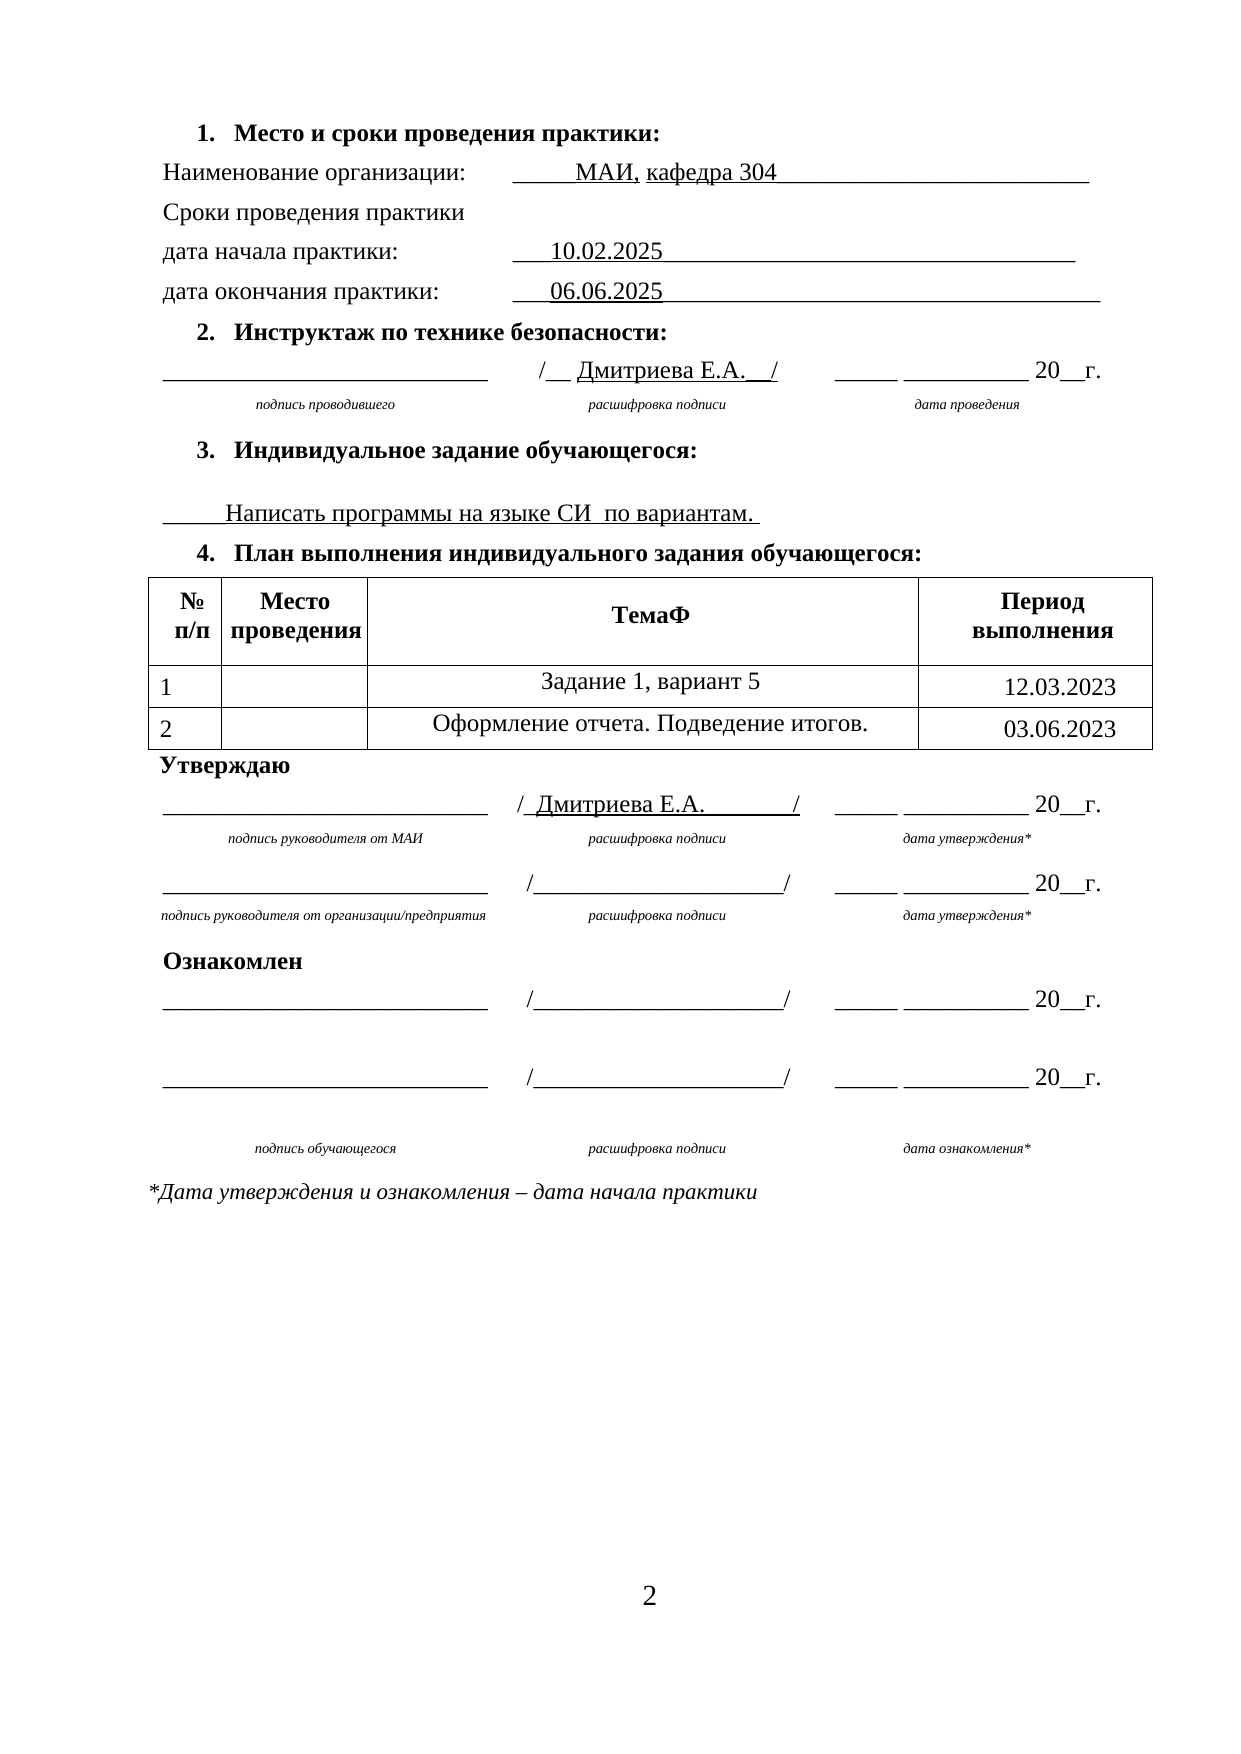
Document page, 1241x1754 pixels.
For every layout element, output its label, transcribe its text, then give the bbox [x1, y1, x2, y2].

table_cell [222, 708, 367, 749]
table_cell Оформление отчета. Подведение итогов. [368, 708, 918, 749]
table_cell расшифровка подписи [501, 907, 811, 946]
table_cell /____________________/ [501, 985, 811, 1062]
table_cell дата окончания практики: [148, 276, 501, 317]
table_cell /__ Дмитриева Е.А.__/ [501, 356, 811, 396]
table_cell __________________________ [148, 985, 501, 1062]
table_cell Задание 1, вариант 5 [368, 666, 918, 707]
table_cell _____ __________ 20__г. [811, 1062, 1121, 1139]
table_cell подпись обучающегося [148, 1140, 501, 1178]
table_cell Ознакомлен [148, 946, 1121, 984]
table_header Место и сроки проведения практики: [148, 118, 1121, 157]
table_cell [149, 666, 221, 707]
table_cell дата начала практики: [148, 236, 501, 276]
table_header Период выполнения [919, 578, 1152, 665]
table_cell Инструктаж по технике безопасности: [148, 317, 1121, 356]
table_cell __________________________ [148, 1062, 501, 1139]
table_cell дата проведения [811, 396, 1121, 435]
table_cell _____ __________ 20__г. [811, 868, 1121, 907]
table_cell Сроки проведения практики [148, 197, 501, 236]
table_cell расшифровка подписи [501, 1140, 811, 1178]
table_cell расшифровка подписи [501, 396, 811, 435]
table_cell дата утверждения* [811, 830, 1121, 868]
table_cell _____ __________ 20__г. [811, 985, 1121, 1062]
table_cell 2 [149, 708, 221, 749]
table_cell подпись руководителя от организации/предприятия [148, 907, 501, 946]
table_cell _____Написать программы на языке СИ по вариантам. [148, 498, 1121, 538]
table_cell План выполнения индивидуального задания обучающегося: [148, 538, 1121, 577]
text *Дата утверждения и ознакомления – дата начала практики [148, 1178, 1152, 1204]
table_cell __________________________ [148, 868, 501, 907]
table_cell _____ __________ 20__г. [811, 789, 1121, 829]
table_header № п/п [149, 578, 221, 665]
table_header Место проведения [222, 578, 367, 665]
table_header Утверждаю [148, 750, 1121, 789]
table_cell подпись проводившего [148, 396, 501, 435]
table_cell дата утверждения* [811, 907, 1121, 946]
table_cell Индивидуальное задание обучающегося: [148, 435, 1121, 498]
table_cell __________________________ [148, 789, 501, 829]
table_cell 03.06.2023 [919, 708, 1152, 749]
table_cell /____________________/ [501, 1062, 811, 1139]
table_cell /_Дмитриева Е.А._______/ [501, 789, 811, 829]
table_cell [222, 666, 367, 707]
table_cell Наименование организации: [148, 157, 501, 197]
table_cell _____ __________ 20__г. [811, 356, 1121, 396]
table_header ТемаФ [368, 578, 918, 665]
table_cell /____________________/ [501, 868, 811, 907]
table_cell 12.03.2023 [919, 666, 1152, 707]
table_cell расшифровка подписи [501, 830, 811, 868]
table_cell ___10.02.2025_________________________________ [501, 236, 1121, 276]
table_cell подпись руководителя от МАИ [148, 830, 501, 868]
table_cell [501, 197, 1121, 236]
table_cell __________________________ [148, 356, 501, 396]
table_cell _____МАИ, кафедра 304_________________________ [501, 157, 1121, 197]
table_cell ___06.06.2025___________________________________ [501, 276, 1121, 317]
table_cell дата ознакомления* [811, 1140, 1121, 1178]
